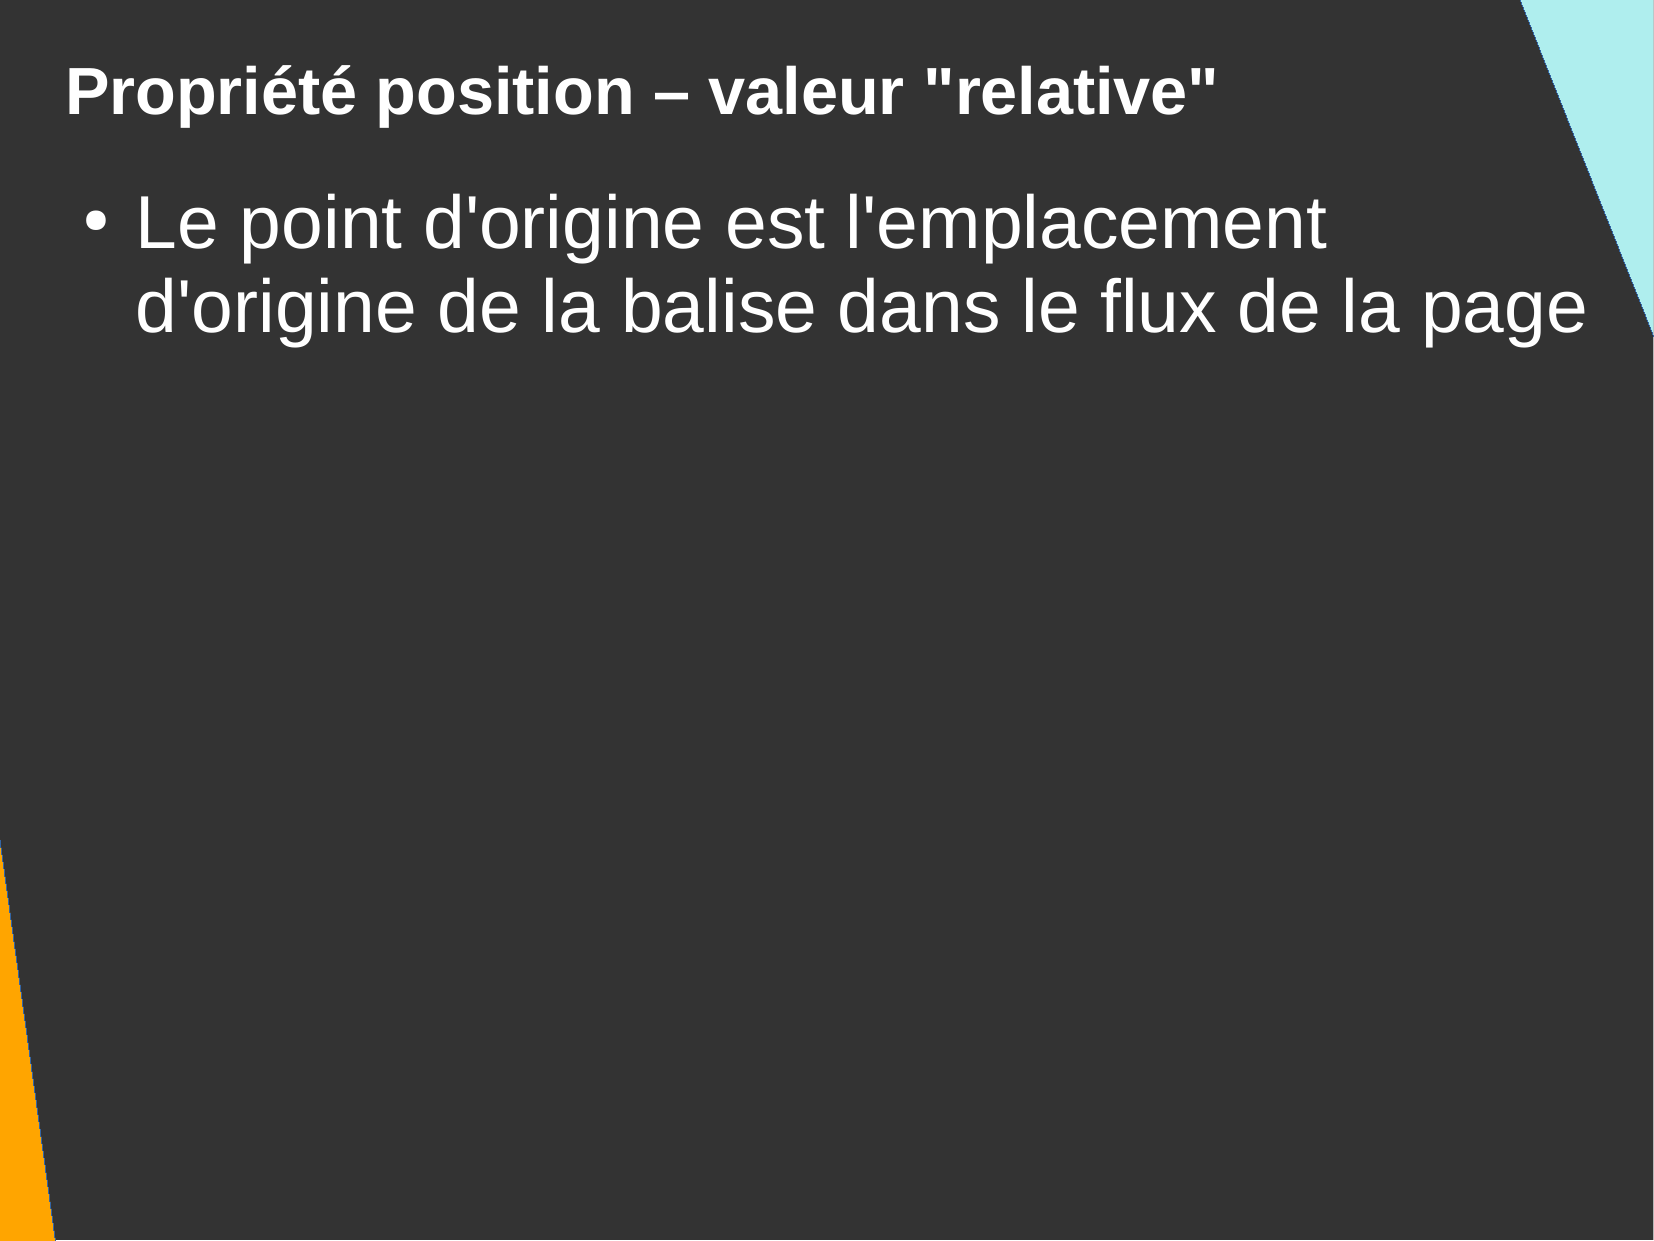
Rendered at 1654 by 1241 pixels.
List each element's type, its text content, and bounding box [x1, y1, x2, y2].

list Le point d'origine est l'emplacement d'origine de la balise dans le flux de la page [64, 180, 1604, 402]
title Propriété position – valeur "relative" [64, 54, 1553, 135]
text_box [1520, 0, 1654, 337]
text_box [0, 839, 56, 1241]
